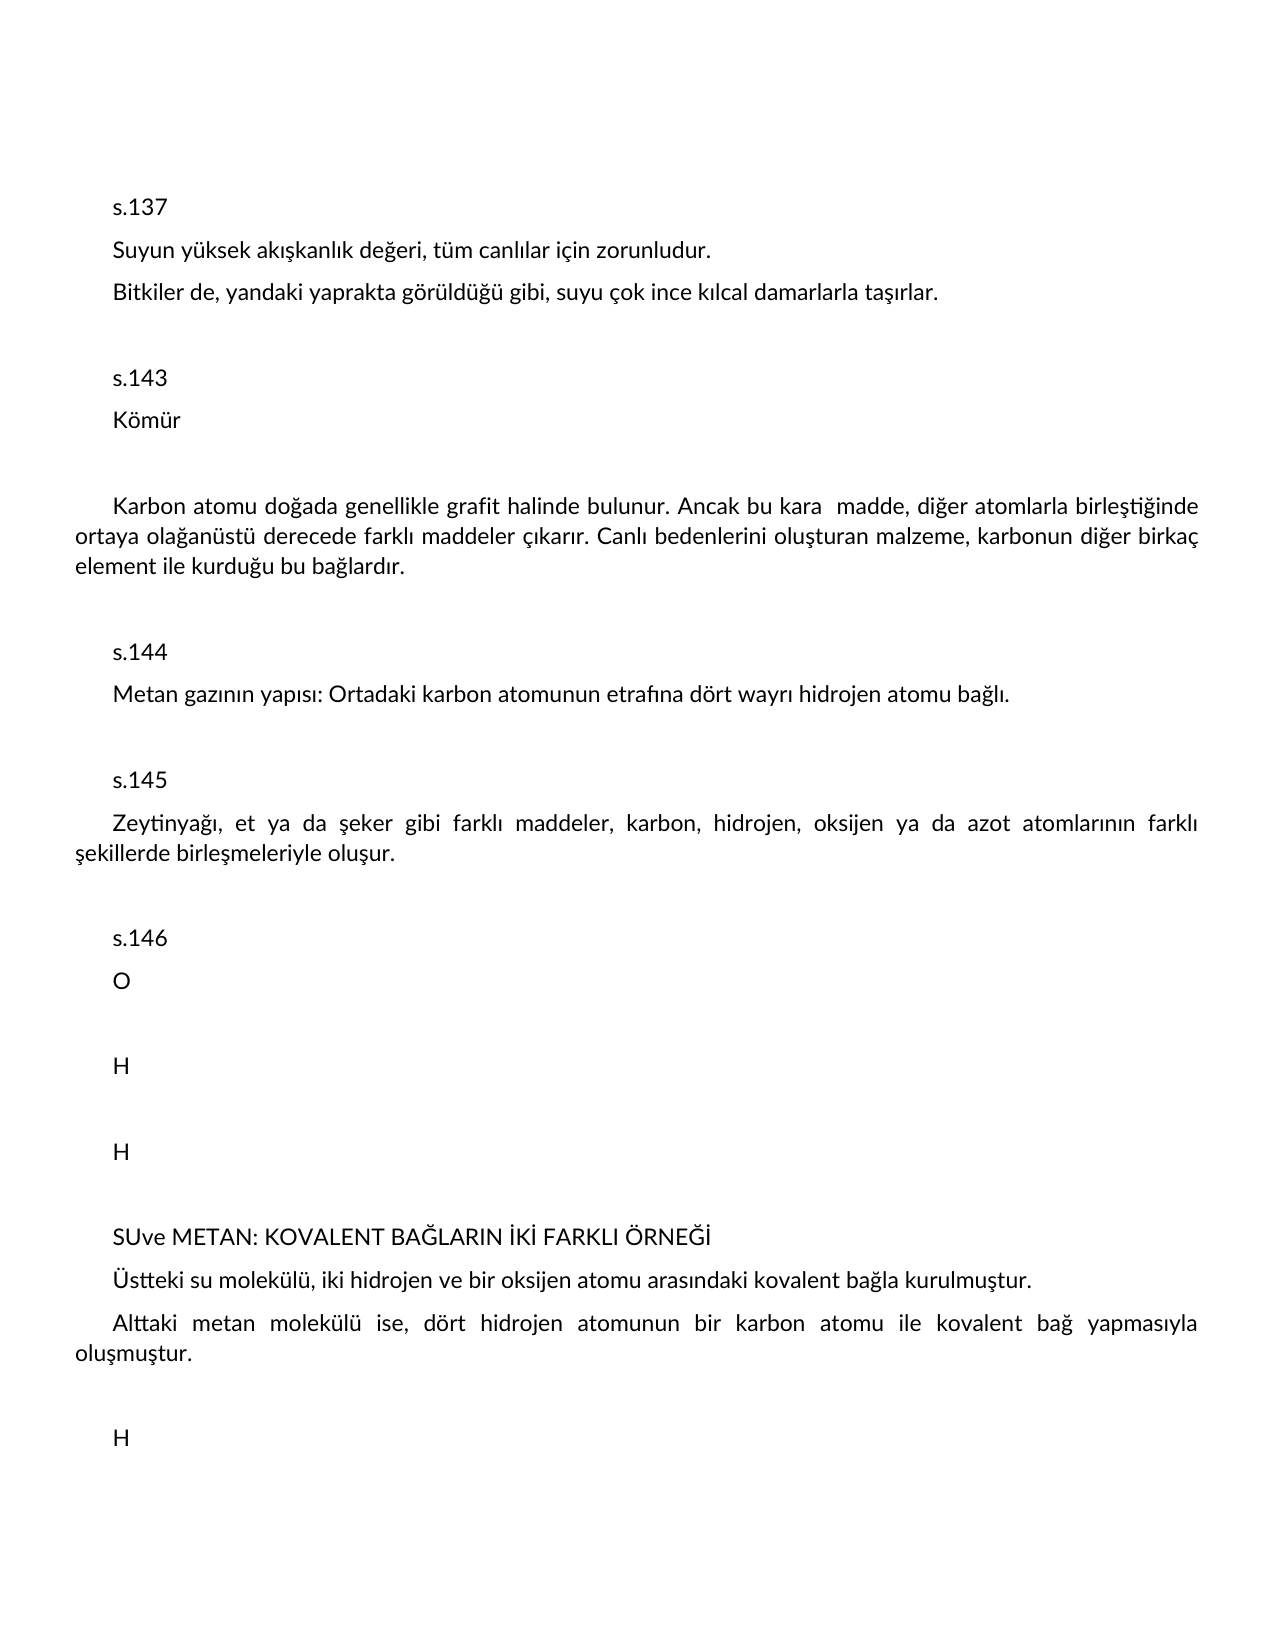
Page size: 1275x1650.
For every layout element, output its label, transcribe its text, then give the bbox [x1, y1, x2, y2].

text Bitkiler de, yandaki yaprakta görüldüğü gibi, suyu çok ince kılcal damarlarla taşırlar. [75, 278, 1200, 306]
text Metan gazının yapısı: Ortadaki karbon atomunun etrafına dört wayrı hidrojen atomu bağlı. [75, 680, 1200, 708]
text Suyun yüksek akışkanlık değeri, tüm canlılar için zorunludur. [75, 235, 1200, 263]
text s.137 [75, 193, 1200, 220]
text SUve METAN: KOVALENT BAĞLARIN İKİ FARKLI ÖRNEĞİ [75, 1223, 1200, 1250]
text Karbon atomu doğada genellikle grafit halinde bulunur. Ancak bu kara madde, diğer atomlarla birleştiğinde ortaya olağanüstü derecede farklı maddeler çıkarır. Canlı bedenlerini oluşturan malzeme, karbonun diğer birkaç element ile kurduğu bu bağlardır. [75, 492, 1200, 579]
text H [75, 1424, 1200, 1451]
text Zeytinyağı, et ya da şeker gibi farklı maddeler, karbon, hidrojen, oksijen ya da azot atomlarının farklı şekillerde birleşmeleriyle oluşur. [75, 808, 1200, 866]
text Kömür [75, 406, 1200, 434]
text H [75, 1052, 1200, 1079]
text s.145 [75, 766, 1200, 793]
text H [75, 1137, 1200, 1165]
text O [75, 967, 1200, 994]
text Alttaki metan molekülü ise, dört hidrojen atomunun bir karbon atomu ile kovalent bağ yapmasıyla oluşmuştur. [75, 1308, 1200, 1366]
text s.143 [75, 363, 1200, 391]
text Üstteki su molekülü, iki hidrojen ve bir oksijen atomu arasındaki kovalent bağla kurulmuştur. [75, 1266, 1200, 1293]
text s.144 [75, 637, 1200, 665]
text s.146 [75, 924, 1200, 951]
